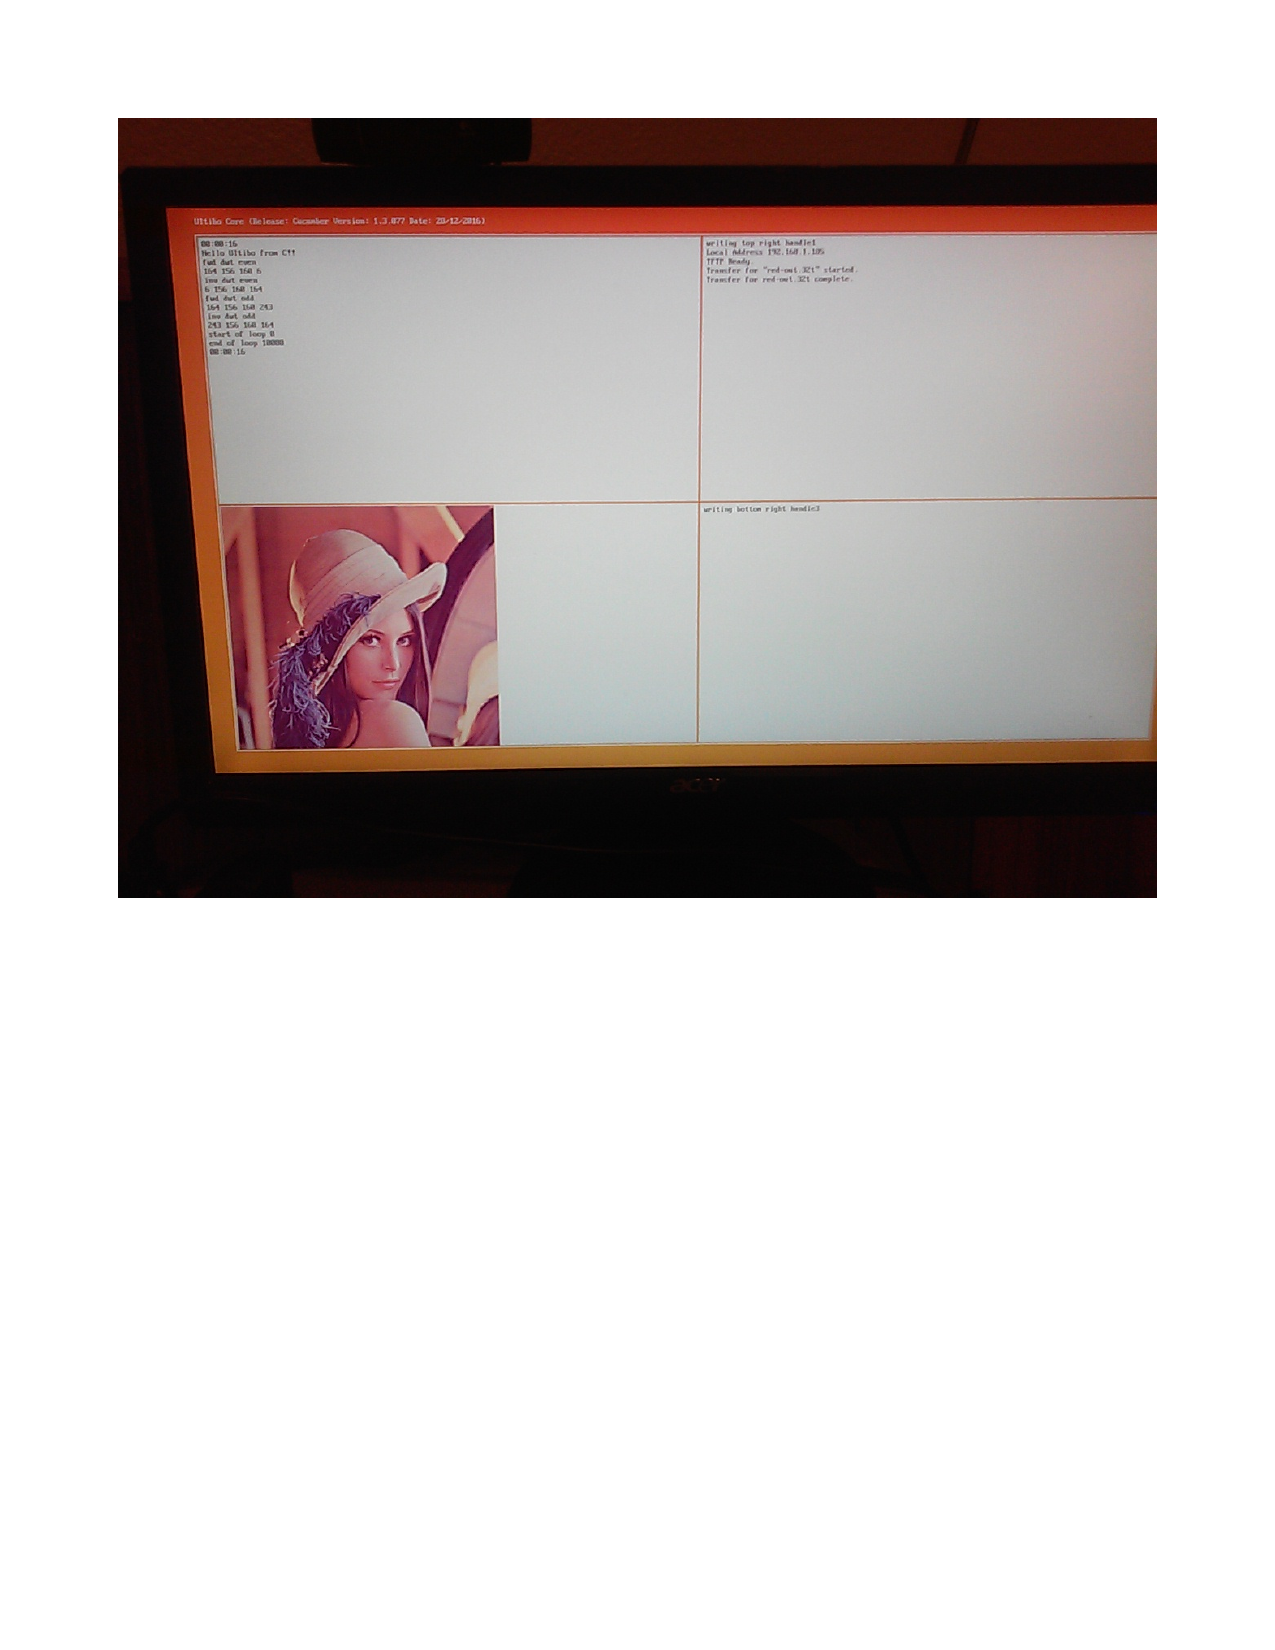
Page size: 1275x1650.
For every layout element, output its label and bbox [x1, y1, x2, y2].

picture [118, 118, 1157, 898]
